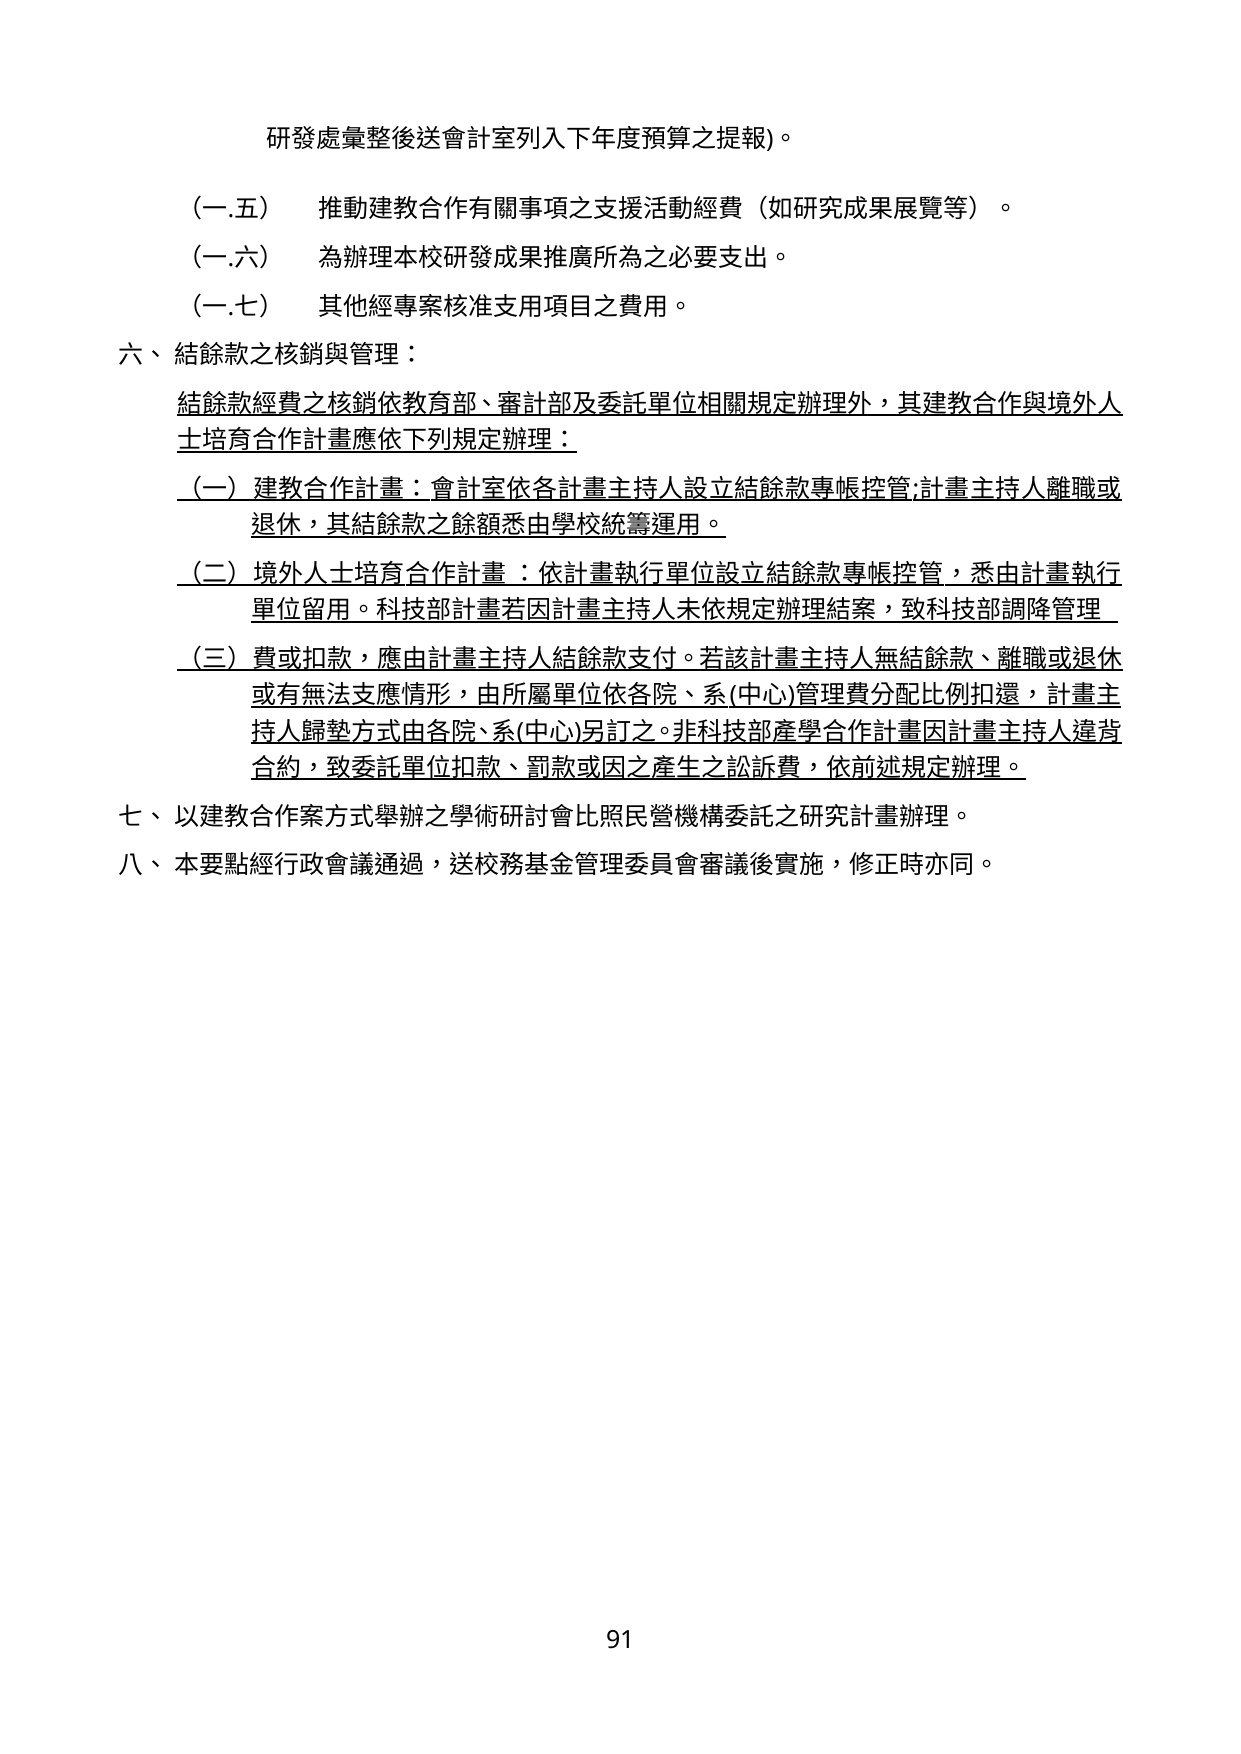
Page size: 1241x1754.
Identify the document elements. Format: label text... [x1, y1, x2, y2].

text （三）費或扣款，應由計畫主持人結餘款支付。若該計畫主持人無結餘款、離職或退休 [177, 638, 1122, 669]
list 以建教合作案方式舉辦之學術研討會比照民營機構委託之研究計畫辦理。 [118, 796, 1122, 832]
list 研發處彙整後送會計室列入下年度預算之提報)。 [177, 118, 1122, 154]
list 為辦理本校研發成果推廣所為之必要支出。 [177, 237, 1122, 273]
text 結餘款經費之核銷依教育部、審計部及委託單位相關規定辦理外，其建教合作與境外人 [177, 383, 1122, 414]
text 或有無法支應情形，由所屬單位依各院、系(中心)管理費分配比例扣還，計畫主持人歸墊方式由各院、系(中心)另訂之。非科技部產學合作計畫因計畫主持人違背合約，致委託單位扣款、罰款或因之產生之訟訴費，依前述規定辦理。 [177, 671, 1122, 783]
text 單位留用。科技部計畫若因計畫主持人未依規定辦理結案，致科技部調降管理 [177, 585, 1122, 626]
list 本要點經行政會議通過，送校務基金管理委員會審議後實施，修正時亦同。 [118, 845, 1122, 881]
text 退休，其結餘款之餘額悉由學校統籌運用。 [177, 500, 1122, 541]
list 其他經專案核准支用項目之費用。 [177, 286, 1122, 322]
text （一）建教合作計畫：會計室依各計畫主持人設立結餘款專帳控管;計畫主持人離職或 [177, 468, 1122, 499]
text （二）境外人士培育合作計畫 ：依計畫執行單位設立結餘款專帳控管，悉由計畫執行 [177, 553, 1122, 584]
list 結餘款之核銷與管理： [118, 335, 1122, 371]
list 推動建教合作有關事項之支援活動經費（如研究成果展覽等）。 [177, 188, 1122, 225]
text 士培育合作計畫應依下列規定辦理： [177, 416, 1122, 456]
